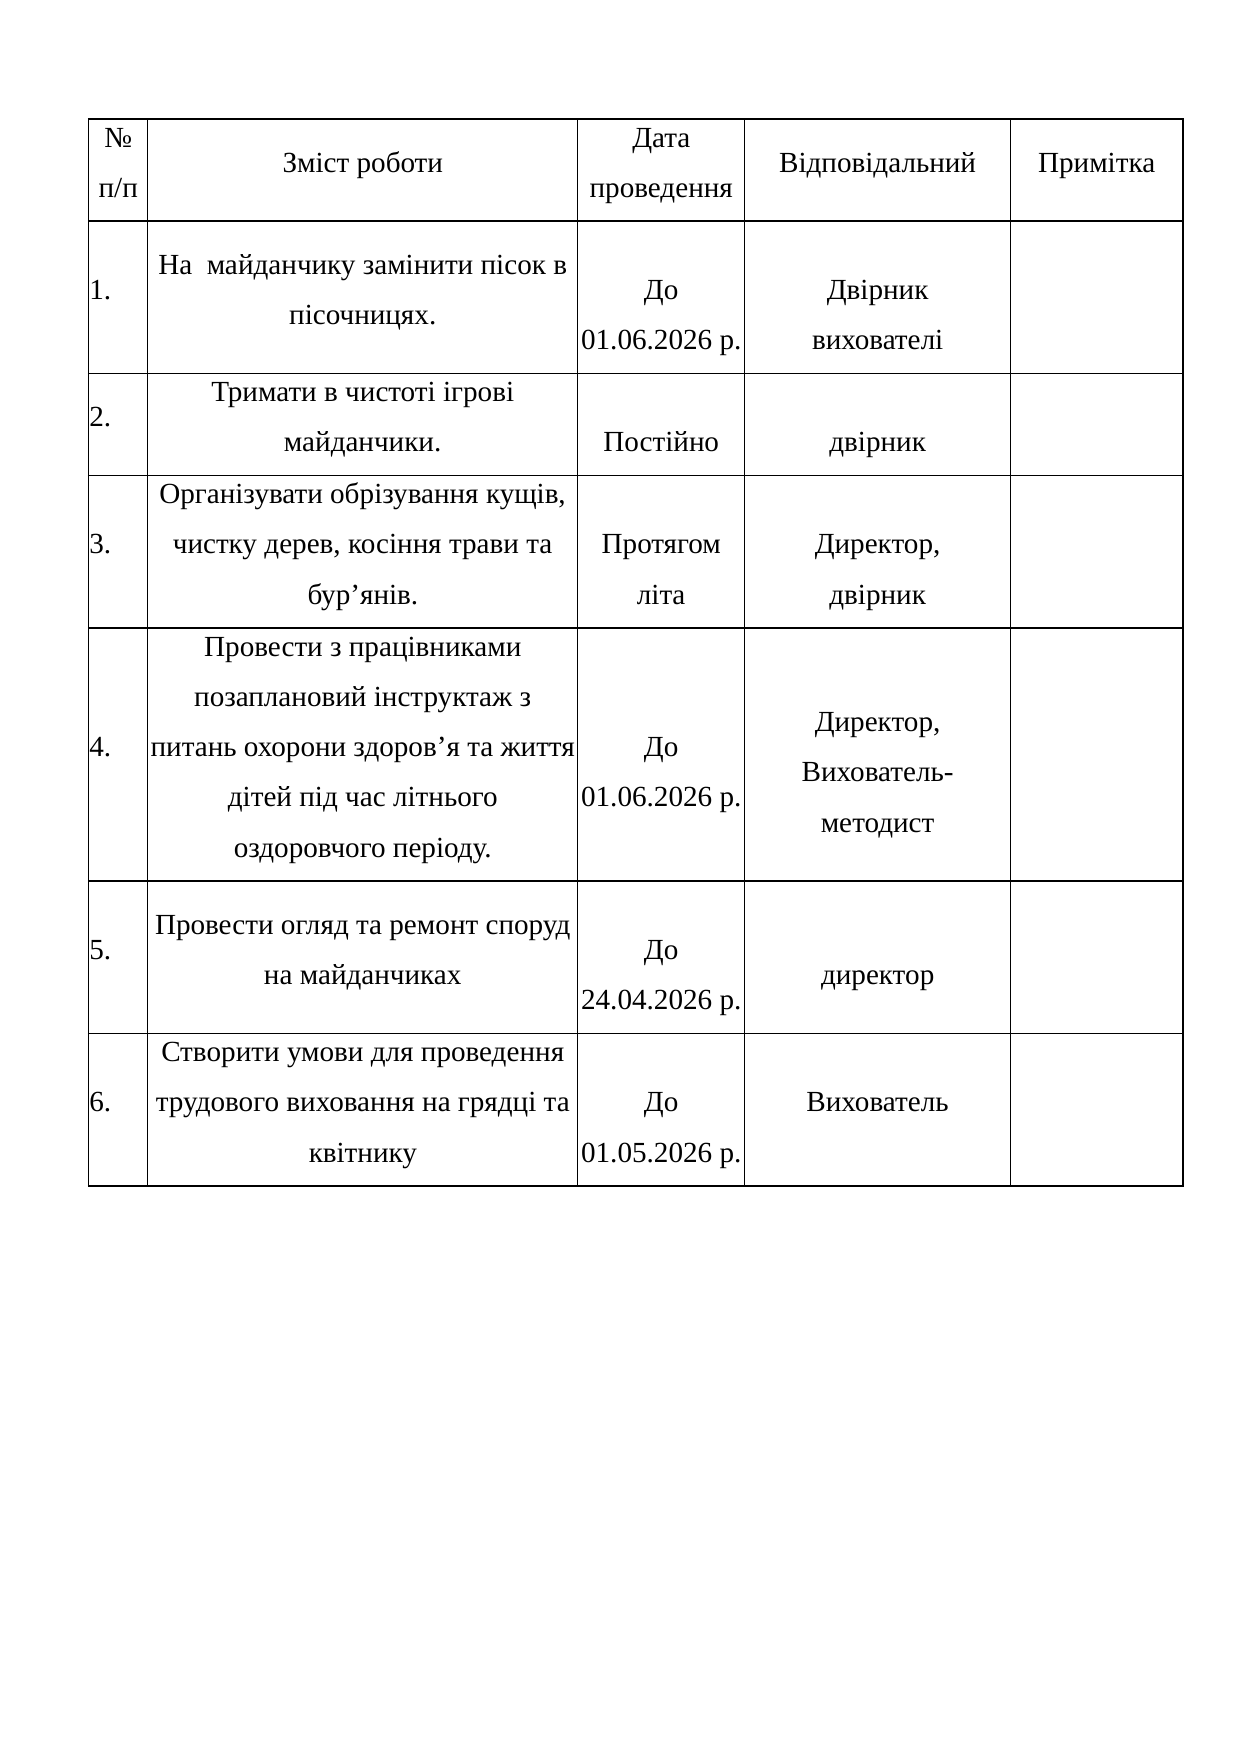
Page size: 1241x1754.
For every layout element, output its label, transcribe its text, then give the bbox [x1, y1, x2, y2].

table_cell Вихователь [745, 1034, 1010, 1185]
table_cell [1011, 374, 1182, 475]
table_cell двірник [745, 374, 1010, 475]
table_cell До 24.04.2026 р. [578, 882, 744, 1032]
table_cell 3. [89, 476, 147, 627]
table_cell Двірник вихователі [745, 222, 1010, 373]
table_cell [1011, 476, 1182, 627]
table_cell Створити умови для проведення трудового виховання на грядці та квітнику [148, 1034, 577, 1185]
table_cell Провести огляд та ремонт споруд на майданчиках [148, 882, 577, 1032]
table_header Примітка [1011, 120, 1182, 220]
table_cell 5. [89, 882, 147, 1032]
table_cell 4. [89, 629, 147, 880]
table_cell 6. [89, 1034, 147, 1185]
table_cell [1011, 882, 1182, 1032]
table_cell директор [745, 882, 1010, 1032]
table_cell До 01.06.2026 р. [578, 629, 744, 880]
table_cell Провести з працівниками позаплановий інструктаж з питань охорони здоров’я та життя дітей під час літнього оздоровчого періоду. [148, 629, 577, 880]
table_header Зміст роботи [148, 120, 577, 220]
table_cell 2. [89, 374, 147, 475]
table_header Відповідальний [745, 120, 1010, 220]
table_cell На майданчику замінити пісок в пісочницях. [148, 222, 577, 373]
table_cell Директор, Вихователь-методист [745, 629, 1010, 880]
table_cell До 01.06.2026 р. [578, 222, 744, 373]
table_cell Організувати обрізування кущів, чистку дерев, косіння трави та бур’янів. [148, 476, 577, 627]
table_header № п/п [89, 120, 147, 220]
table_cell [1011, 629, 1182, 880]
table_cell Постійно [578, 374, 744, 475]
table_cell [1011, 1034, 1182, 1185]
table_cell 1. [89, 222, 147, 373]
table_cell Тримати в чистоті ігрові майданчики. [148, 374, 577, 475]
table_cell Протягом літа [578, 476, 744, 627]
table_cell Директор, двірник [745, 476, 1010, 627]
table_header Дата проведення [578, 120, 744, 220]
table_cell [1011, 222, 1182, 373]
table_cell До 01.05.2026 р. [578, 1034, 744, 1185]
